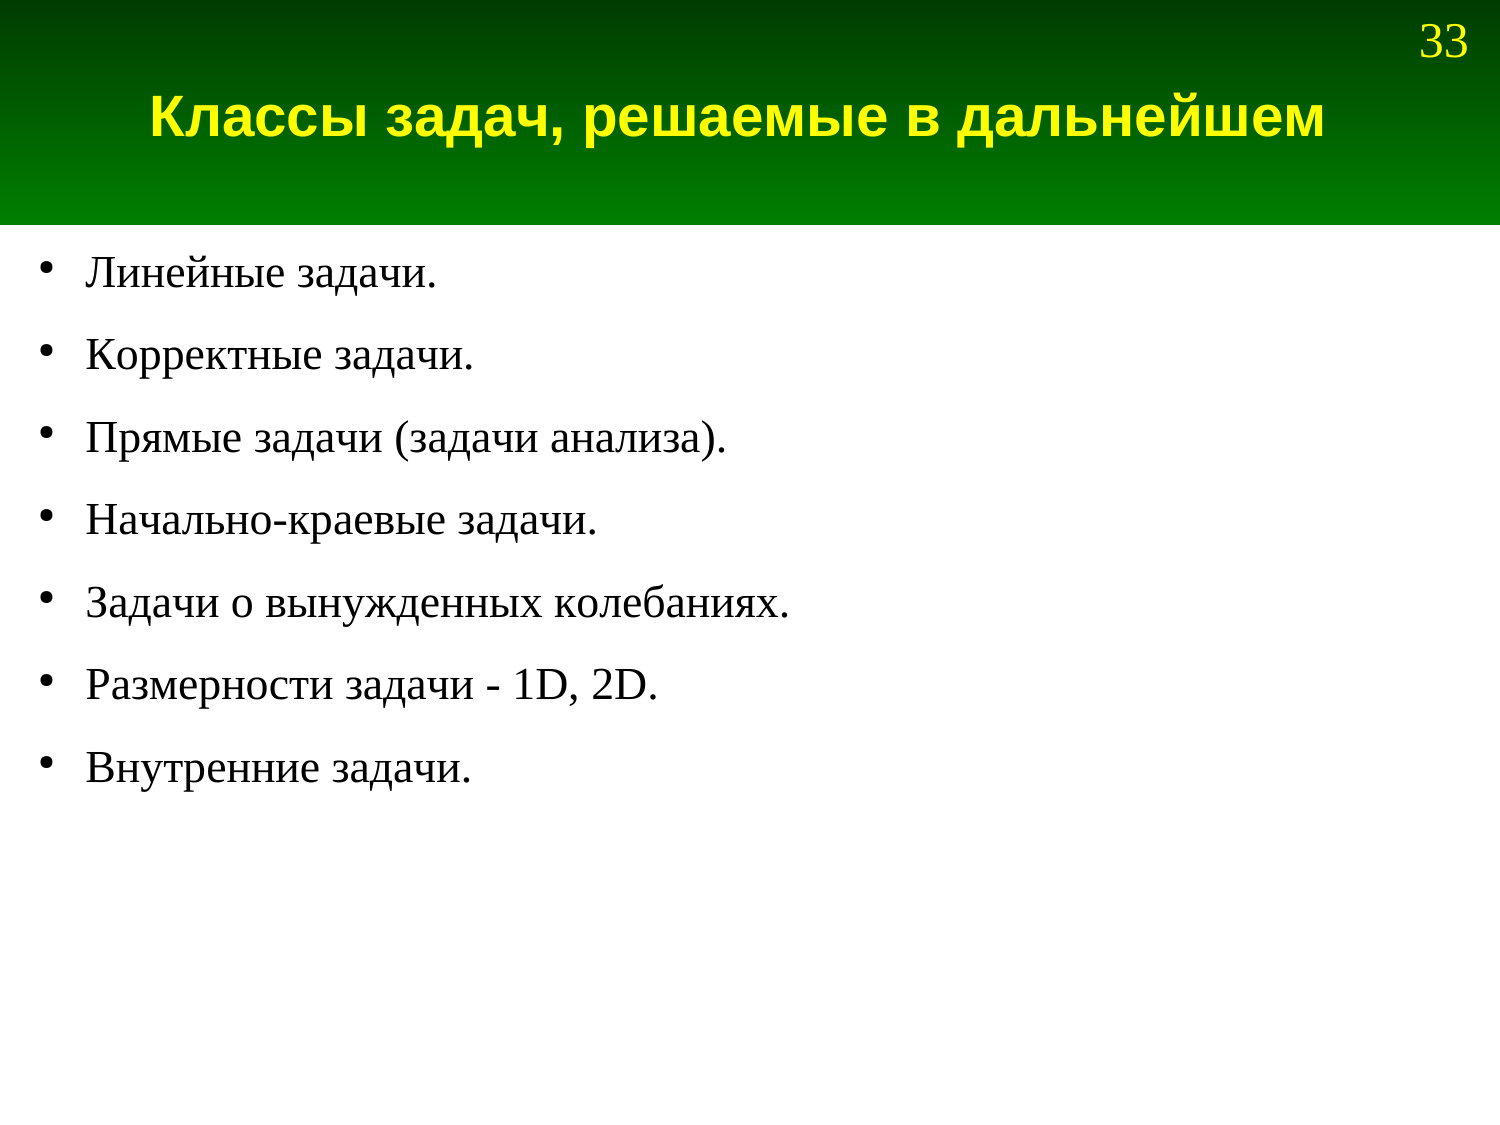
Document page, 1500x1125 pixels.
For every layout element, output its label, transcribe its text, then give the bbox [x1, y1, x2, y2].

title Классы задач, решаемые в дальнейшем [88, 18, 1389, 206]
text_box Линейные задачи. Корректные задачи. Прямые задачи (задачи анализа). Начально-краевые задачи. Задачи о вынужденных колебаниях. Размерности задачи - 1D, 2D. Внутренние задачи. [23, 206, 1500, 1122]
